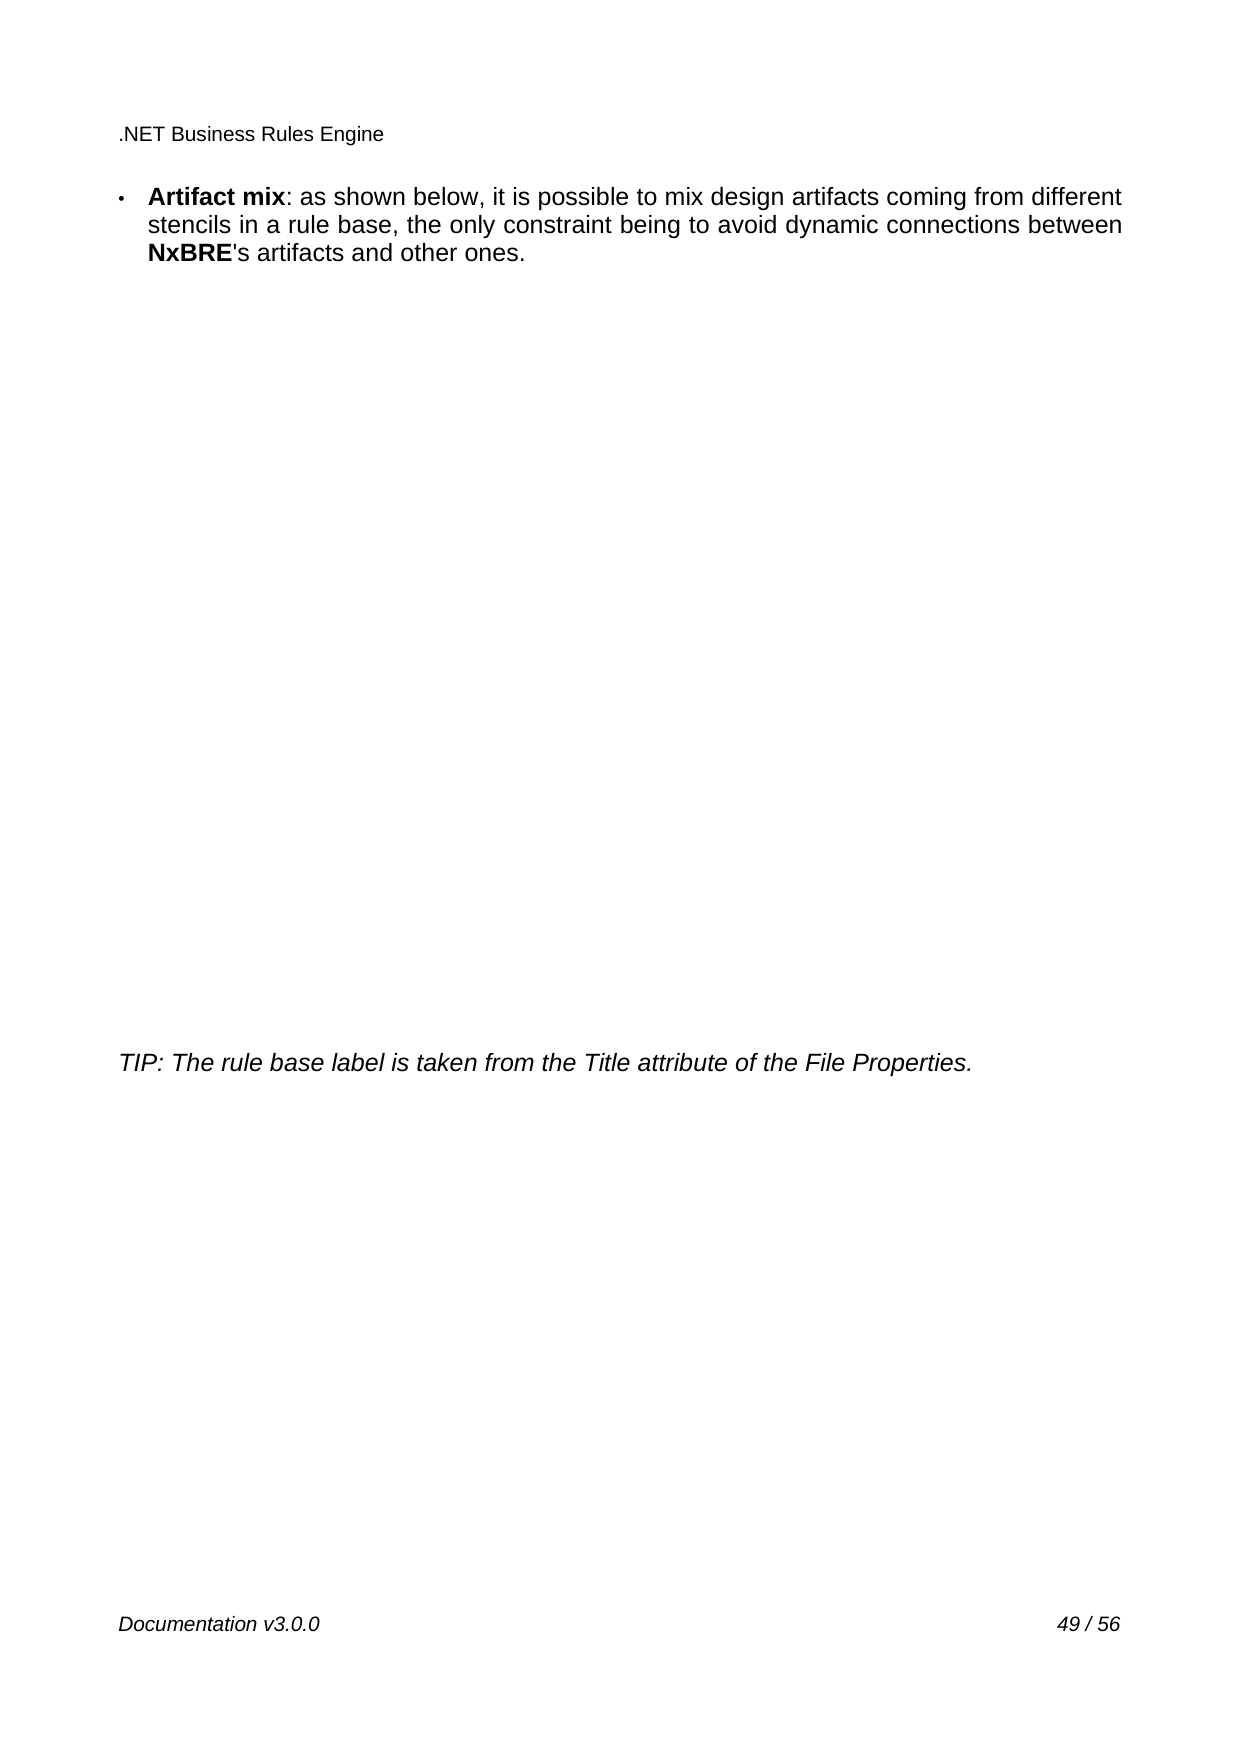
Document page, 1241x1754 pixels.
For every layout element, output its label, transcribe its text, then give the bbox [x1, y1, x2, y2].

text TIP: The rule base label is taken from the Title attribute of the File Properties. [118, 1049, 1124, 1077]
list Artifact mix: as shown below, it is possible to mix design artifacts coming from different stencils in a rule base, the only constraint being to avoid dynamic connections between NxBRE's artifacts and other ones. [118, 183, 1124, 267]
